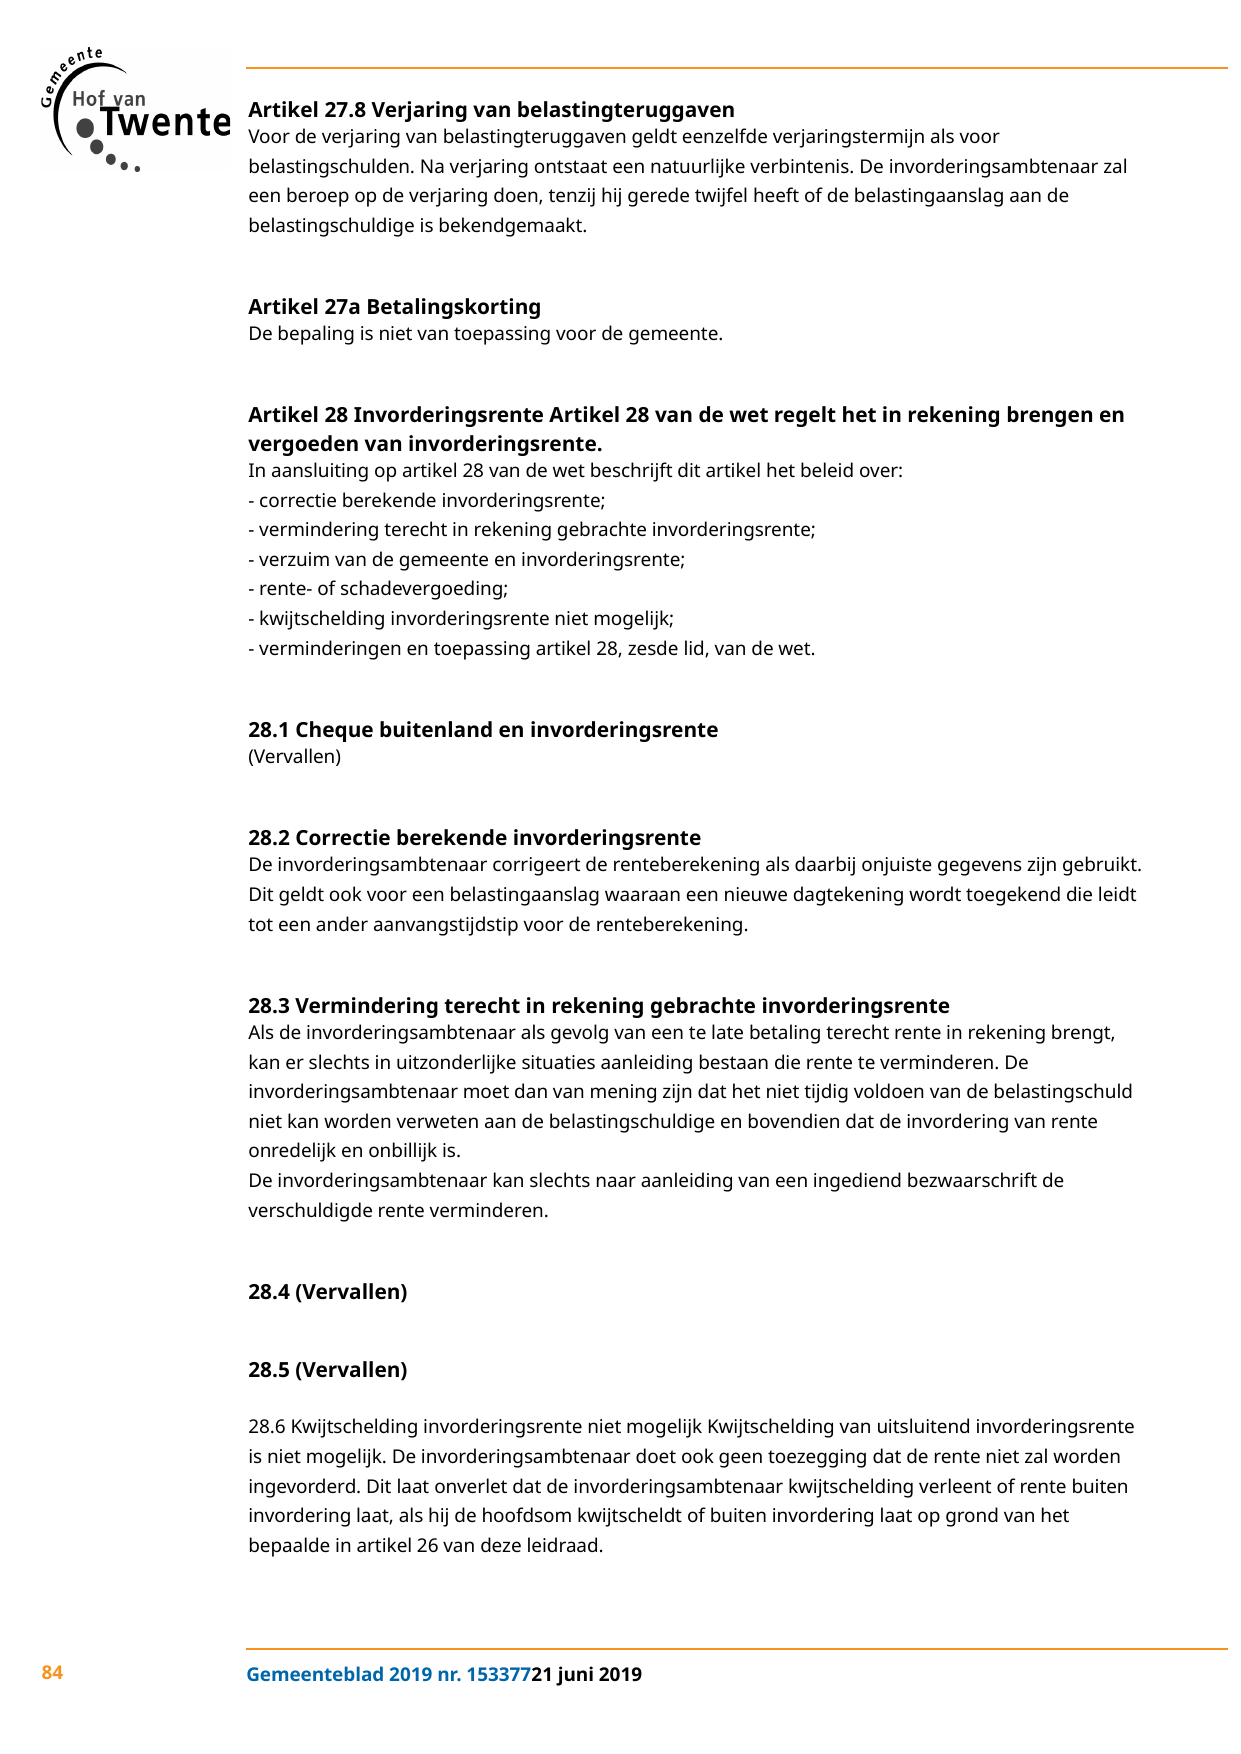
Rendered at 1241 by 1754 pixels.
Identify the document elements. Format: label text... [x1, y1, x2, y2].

text 28.2 Correctie berekende invorderingsrente [248, 823, 1152, 852]
text Artikel 27a Betalingskorting [248, 292, 1152, 320]
text Als de invorderingsambtenaar als gevolg van een te late betaling terecht rente in rekening brengt, kan er slechts in uitzonderlijke situaties aanleiding bestaan die rente te verminderen. De invorderingsambtenaar moet dan van mening zijn dat het niet tijdig voldoen van de belastingschuld niet kan worden verweten aan de belastingschuldige en bovendien dat de invordering van rente onredelijk en onbillijk is. [248, 1019, 1152, 1163]
text ingevorderd. Dit laat onverlet dat de invorderingsambtenaar kwijtschelding verleent of rente buiten invordering laat, als hij de hoofdsom kwijtscheldt of buiten invordering laat op grond van het bepaalde in artikel 26 van deze leidraad. [248, 1473, 1152, 1558]
text - verzuim van de gemeente en invorderingsrente; [248, 546, 1152, 572]
text - rente- of schadevergoeding; [248, 576, 1152, 601]
text De bepaling is niet van toepassing voor de gemeente. [248, 320, 1152, 346]
picture [41, 47, 231, 172]
text 28.3 Vermindering terecht in rekening gebrachte invorderingsrente [248, 991, 1152, 1019]
text 28.6 Kwijtschelding invorderingsrente niet mogelijk Kwijtschelding van uitsluitend invorderingsrente is niet mogelijk. De invorderingsambtenaar doet ook geen toezegging dat de rente niet zal worden [248, 1414, 1152, 1469]
text Artikel 27.8 Verjaring van belastingteruggaven [248, 95, 1152, 123]
text De invorderingsambtenaar kan slechts naar aanleiding van een ingediend bezwaarschrift de verschuldigde rente verminderen. [248, 1167, 1152, 1222]
text (Vervallen) [248, 743, 1152, 769]
text 28.1 Cheque buitenland en invorderingsrente [248, 715, 1152, 743]
text 28.5 (Vervallen) [248, 1356, 1152, 1384]
text In aansluiting op artikel 28 van de wet beschrijft dit artikel het beleid over: [248, 457, 1152, 483]
text De invorderingsambtenaar corrigeert de renteberekening als daarbij onjuiste gegevens zijn gebruikt. Dit geldt ook voor een belastingaanslag waaraan een nieuwe dagtekening wordt toegekend die leidt tot een ander aanvangstijdstip voor de renteberekening. [248, 852, 1152, 937]
text Artikel 28 Invorderingsrente Artikel 28 van de wet regelt het in rekening brengen en vergoeden van invorderingsrente. [248, 400, 1152, 457]
text Voor de verjaring van belastingteruggaven geldt eenzelfde verjaringstermijn als voor belastingschulden. Na verjaring ontstaat een natuurlijke verbintenis. De invorderingsambtenaar zal een beroep op de verjaring doen, tenzij hij gerede twijfel heeft of de belastingaanslag aan de belastingschuldige is bekendgemaakt. [248, 123, 1152, 238]
text - correctie berekende invorderingsrente; [248, 487, 1152, 513]
text - vermindering terecht in rekening gebrachte invorderingsrente; [248, 516, 1152, 542]
text 28.4 (Vervallen) [248, 1277, 1152, 1305]
text - verminderingen en toepassing artikel 28, zesde lid, van de wet. [248, 635, 1152, 661]
text - kwijtschelding invorderingsrente niet mogelijk; [248, 605, 1152, 631]
